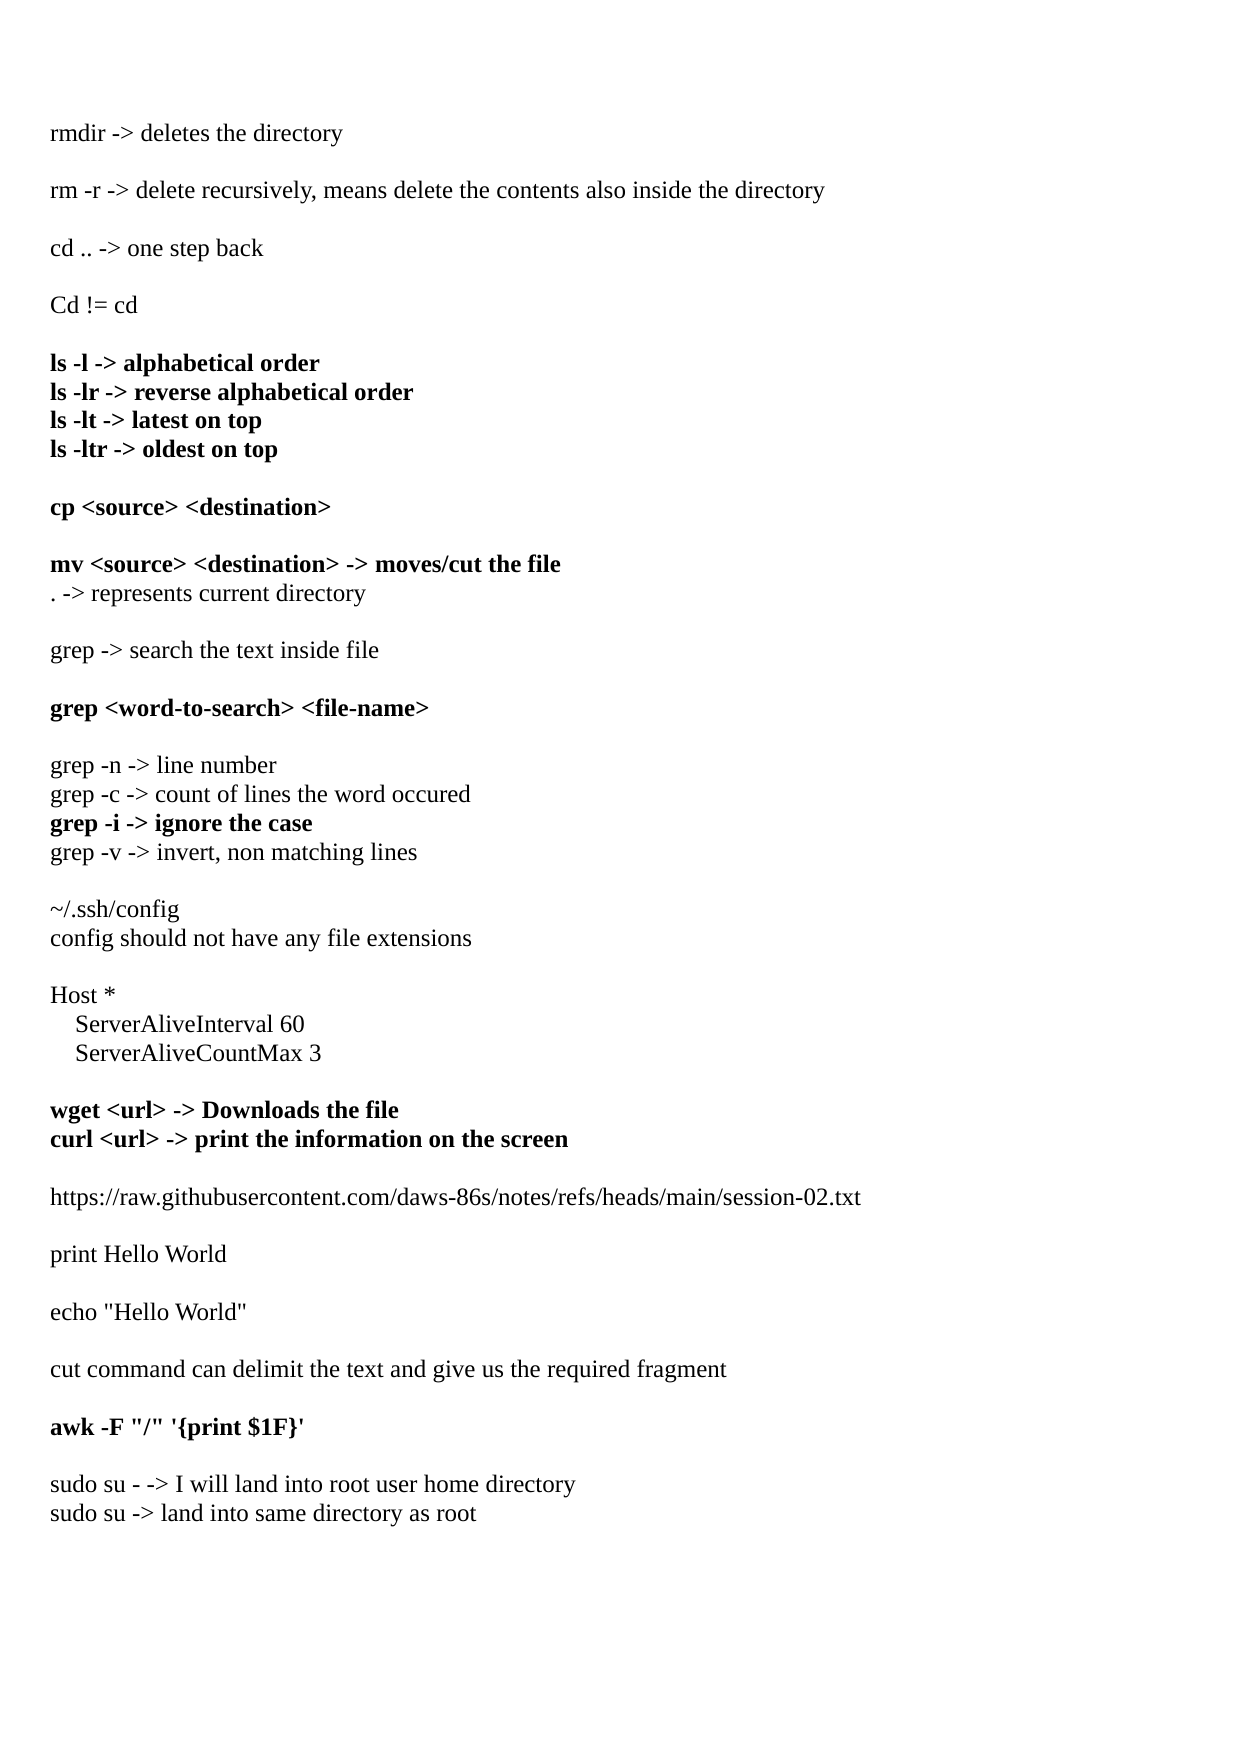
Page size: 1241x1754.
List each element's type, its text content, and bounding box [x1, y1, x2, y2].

text grep -n -> line number [50, 751, 1178, 779]
text grep -c -> count of lines the word occured [50, 779, 1178, 808]
text curl <url> -> print the information on the screen [50, 1124, 1178, 1153]
text grep -i -> ignore the case [50, 808, 1178, 837]
text mv <source> <destination> -> moves/cut the file [50, 549, 1178, 578]
text Host * [50, 981, 1178, 1009]
text ls -lt -> latest on top [50, 406, 1178, 434]
text ServerAliveCountMax 3 [50, 1038, 1178, 1067]
text awk -F "/" '{print $1F}' [50, 1412, 1178, 1441]
text echo "Hello World" [50, 1297, 1178, 1326]
text grep -v -> invert, non matching lines [50, 837, 1178, 866]
text cp <source> <destination> [50, 492, 1178, 521]
text cut command can delimit the text and give us the required fragment [50, 1354, 1178, 1383]
text ls -l -> alphabetical order [50, 348, 1178, 377]
text ServerAliveInterval 60 [50, 1009, 1178, 1038]
text rmdir -> deletes the directory [50, 118, 1178, 147]
text grep -> search the text inside file [50, 636, 1178, 664]
text ls -lr -> reverse alphabetical order [50, 377, 1178, 406]
text config should not have any file extensions [50, 923, 1178, 952]
text print Hello World [50, 1239, 1178, 1268]
text . -> represents current directory [50, 578, 1178, 607]
text sudo su - -> I will land into root user home directory [50, 1469, 1178, 1498]
text ls -ltr -> oldest on top [50, 434, 1178, 463]
text https://raw.githubusercontent.com/daws-86s/notes/refs/heads/main/session-02.txt [50, 1182, 1178, 1211]
text ~/.ssh/config [50, 894, 1178, 923]
text sudo su -> land into same directory as root [50, 1498, 1178, 1527]
text cd .. -> one step back [50, 233, 1178, 262]
text Cd != cd [50, 291, 1178, 319]
text wget <url> -> Downloads the file [50, 1096, 1178, 1124]
text rm -r -> delete recursively, means delete the contents also inside the directory [50, 176, 1178, 204]
text grep <word-to-search> <file-name> [50, 693, 1178, 722]
